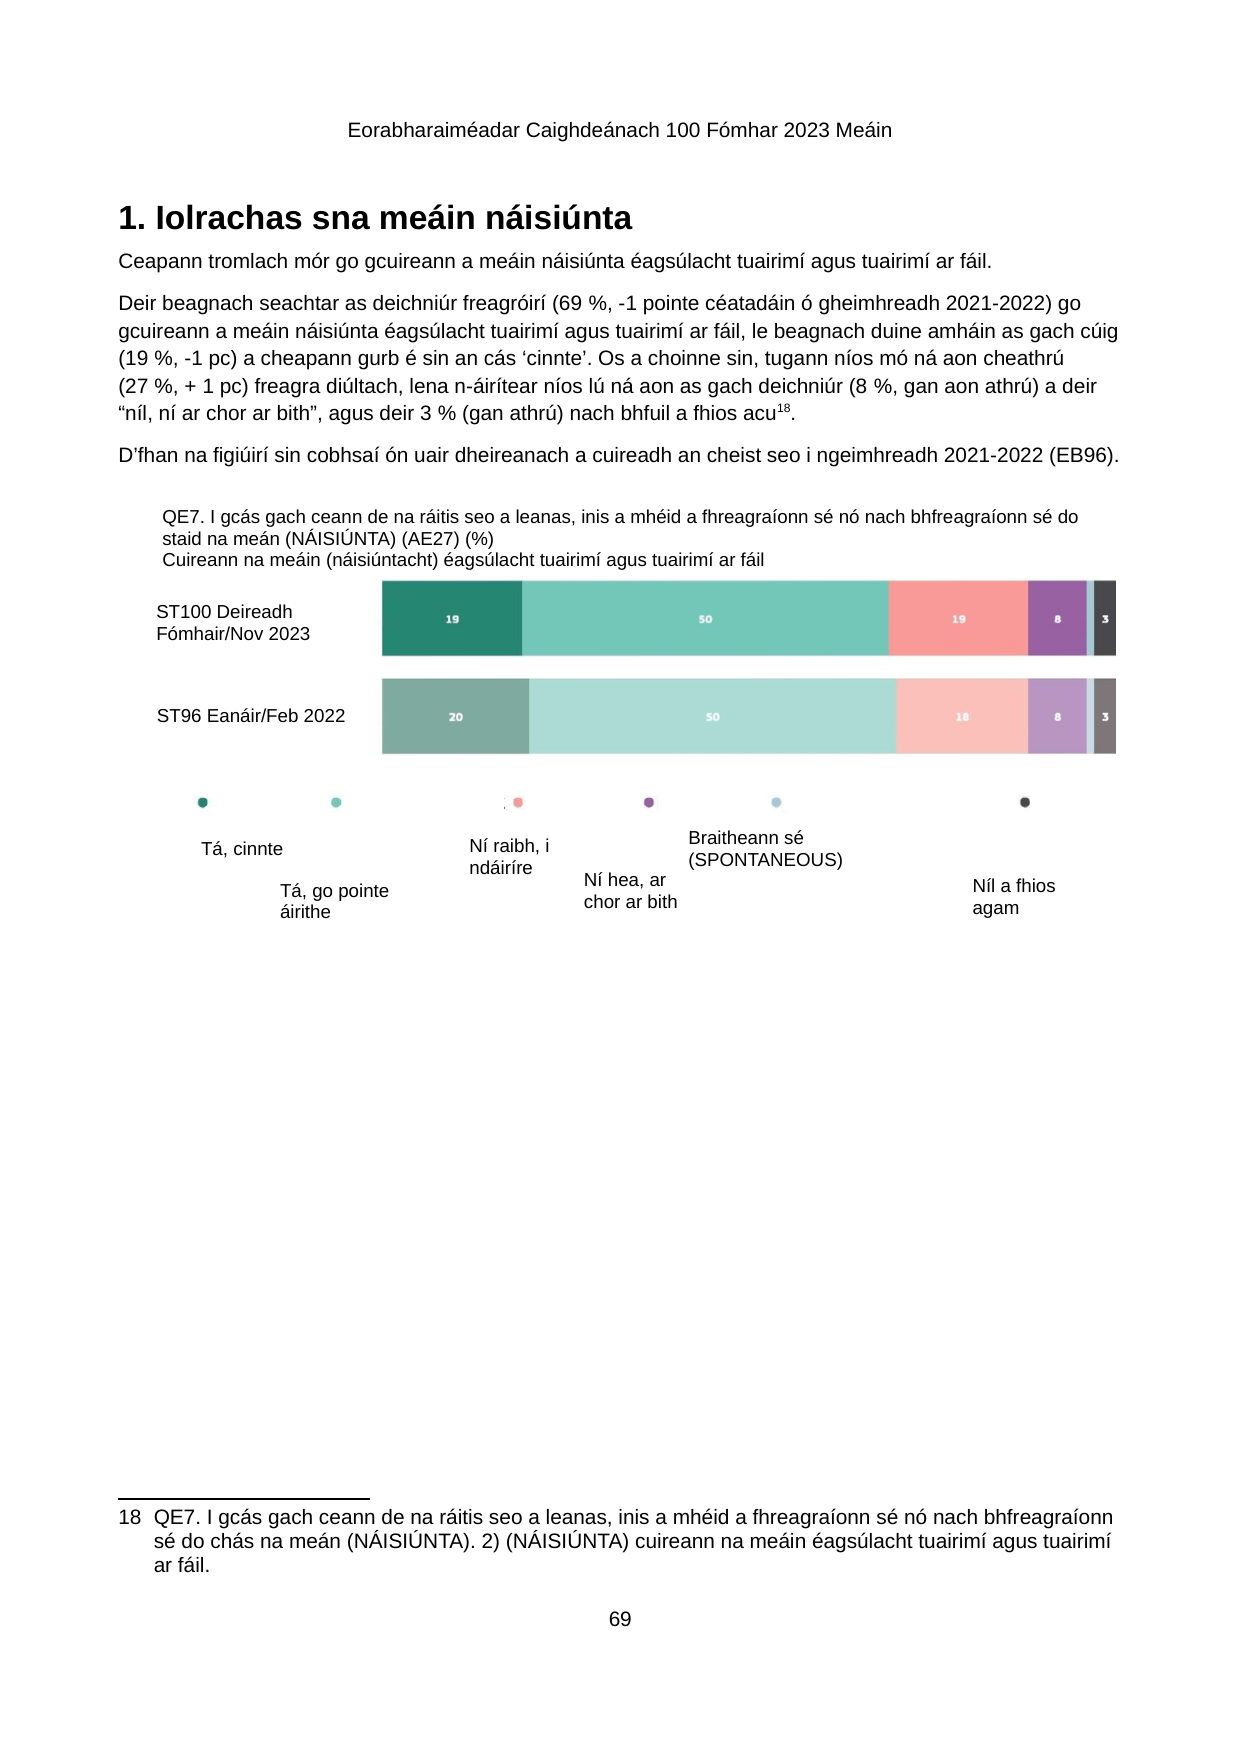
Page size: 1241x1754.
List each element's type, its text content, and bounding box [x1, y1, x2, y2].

text Ceapann tromlach mór go gcuireann a meáin náisiúnta éagsúlacht tuairimí agus tuairimí ar fáil. [118, 249, 1122, 273]
text Deir beagnach seachtar as deichniúr freagróirí (69 %, -1 pointe céatadáin ó gheimhreadh 2021-2022) go gcuireann a meáin náisiúnta éagsúlacht tuairimí agus tuairimí ar fáil, le beagnach duine amháin as gach cúig (19 %, -1 pc) a cheapann gurb é sin an cás ‘cinnte’. Os a choinne sin, tugann níos mó ná aon cheathrú (27 %, + 1 pc) freagra diúltach, lena n-áirítear níos lú ná aon as gach deichniúr (8 %, gan aon athrú) a deir “níl, ní ar chor ar bith”, agus deir 3 % (gan athrú) nach bhfuil a fhios acu. [118, 291, 1122, 425]
subtitle 1. Iolrachas sna meáin náisiúnta [118, 198, 1122, 237]
picture [191, 792, 1030, 813]
picture [377, 576, 1116, 756]
text QE7. I gcás gach ceann de na ráitis seo a leanas, inis a mhéid a fhreagraíonn sé nó nach bhfreagraíonn sé do chás na meán (NÁISIÚNTA). 2) (NÁISIÚNTA) cuireann na meáin éagsúlacht tuairimí agus tuairimí ar fáil. [118, 1505, 1122, 1577]
text D’fhan na figiúirí sin cobhsaí ón uair dheireanach a cuireadh an cheist seo i ngeimhreadh 2021-2022 (EB96). [118, 443, 1122, 467]
